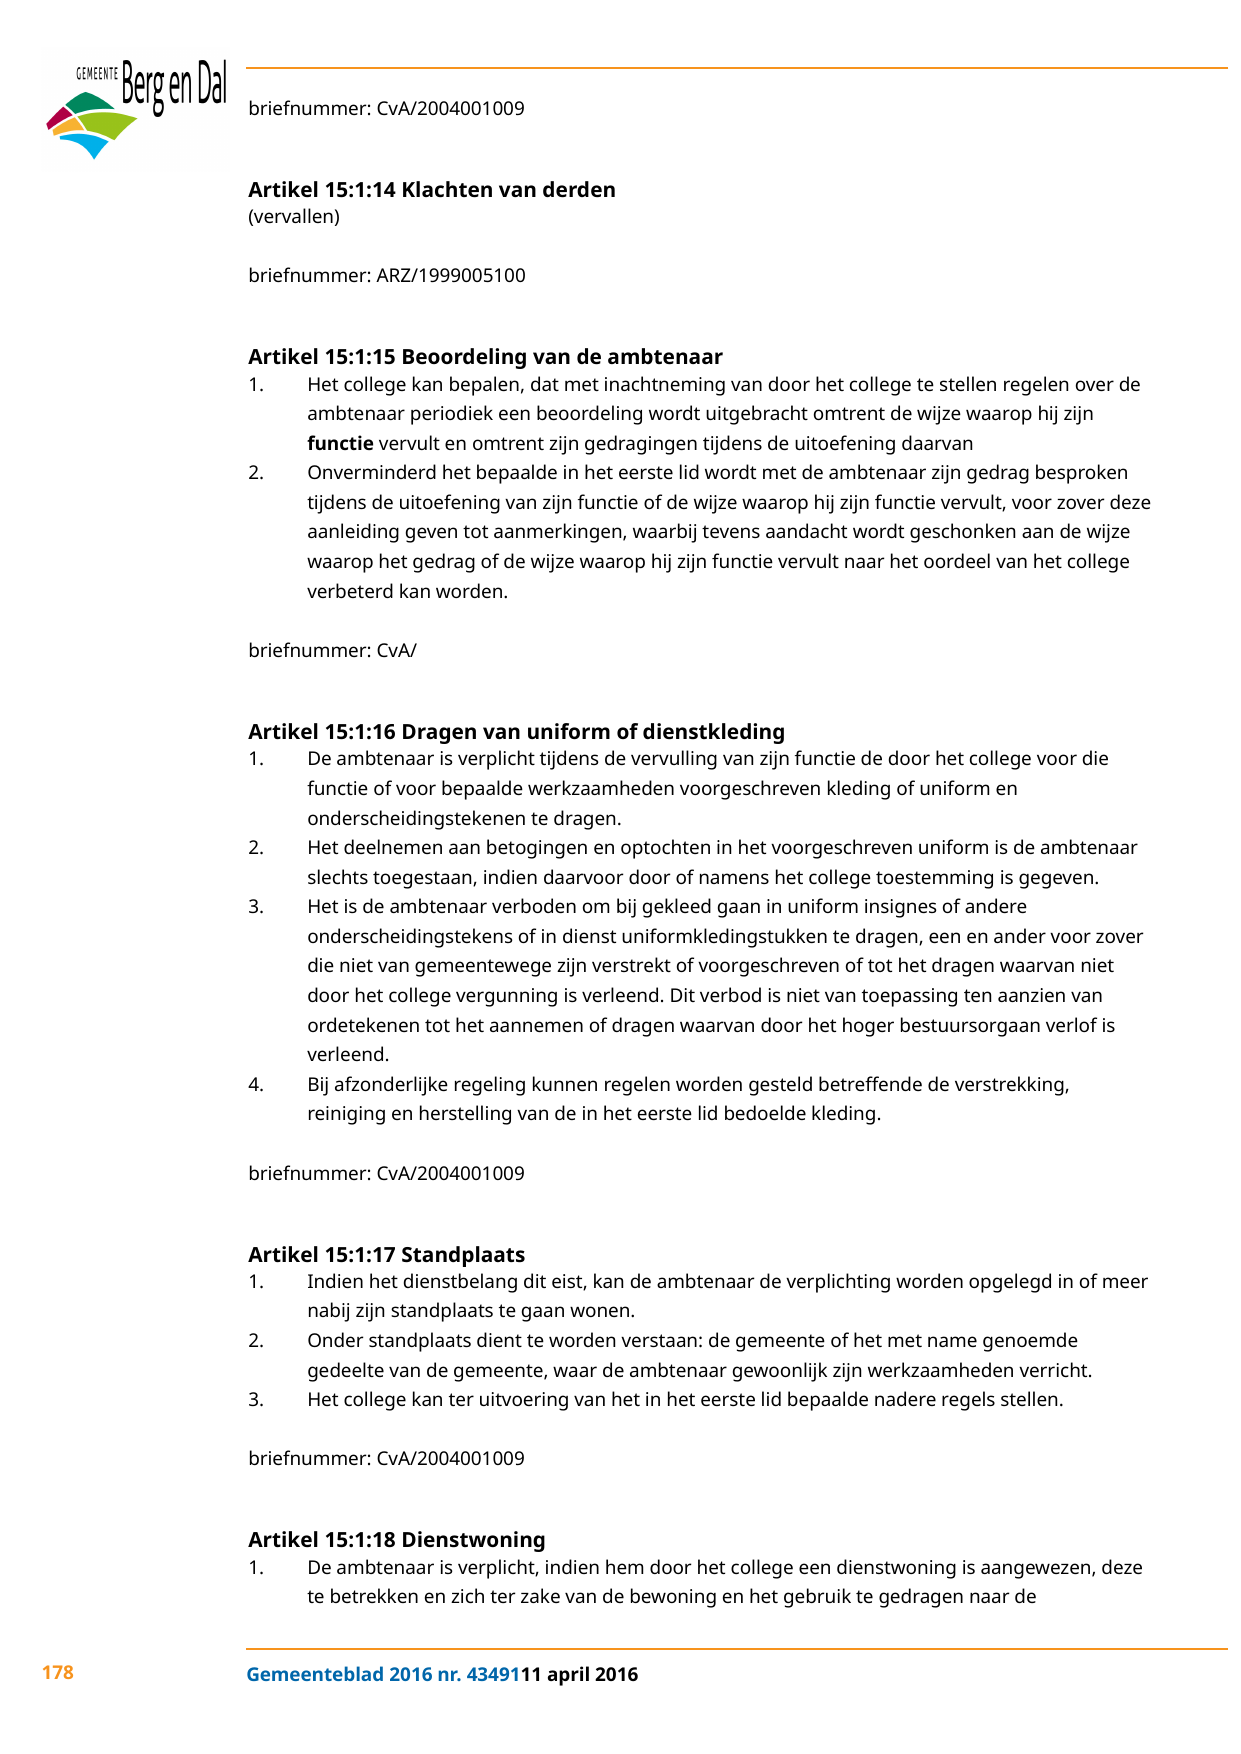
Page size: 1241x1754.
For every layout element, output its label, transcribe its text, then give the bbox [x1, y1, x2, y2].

text briefnummer: CvA/2004001009 [248, 95, 1152, 121]
list Onverminderd het bepaalde in het eerste lid wordt met de ambtenaar zijn gedrag besproken tijdens de uitoefening van zijn functie of de wijze waarop hij zijn functie vervult, voor zover deze aanleiding geven tot aanmerkingen, waarbij tevens aandacht wordt geschonken aan de wijze waarop het gedrag of de wijze waarop hij zijn functie vervult naar het oordeel van het college verbeterd kan worden. [248, 459, 1152, 604]
text Artikel 15:1:16 Dragen van uniform of dienstkleding [248, 717, 1152, 746]
text briefnummer: CvA/2004001009 [248, 1160, 1152, 1185]
text Artikel 15:1:17 Standplaats [248, 1240, 1152, 1268]
list Indien het dienstbelang dit eist, kan de ambtenaar de verplichting worden opgelegd in of meer nabij zijn standplaats te gaan wonen. [248, 1268, 1152, 1323]
text Artikel 15:1:14 Klachten van derden [248, 175, 1152, 203]
list Het deelnemen aan betogingen en optochten in het voorgeschreven uniform is de ambtenaar slechts toegestaan, indien daarvoor door of namens het college toestemming is gegeven. [248, 834, 1152, 889]
text briefnummer: CvA/ [248, 637, 1152, 663]
list Het college kan ter uitvoering van het in het eerste lid bepaalde nadere regels stellen. [248, 1386, 1152, 1412]
text briefnummer: CvA/2004001009 [248, 1446, 1152, 1471]
list Het college kan bepalen, dat met inachtneming van door het college te stellen regelen over de ambtenaar periodiek een beoordeling wordt uitgebracht omtrent de wijze waarop hij zijn functie vervult en omtrent zijn gedragingen tijdens de uitoefening daarvan [248, 371, 1152, 456]
list Het is de ambtenaar verboden om bij gekleed gaan in uniform insignes of andere onderscheidingstekens of in dienst uniformkledingstukken te dragen, een en ander voor zover die niet van gemeentewege zijn verstrekt of voorgeschreven of tot het dragen waarvan niet door het college vergunning is verleend. Dit verbod is niet van toepassing ten aanzien van ordetekenen tot het aannemen of dragen waarvan door het hoger bestuursorgaan verlof is verleend. [248, 893, 1152, 1067]
text briefnummer: ARZ/1999005100 [248, 262, 1152, 288]
list Onder standplaats dient te worden verstaan: de gemeente of het met name genoemde gedeelte van de gemeente, waar de ambtenaar gewoonlijk zijn werkzaamheden verricht. [248, 1327, 1152, 1383]
text Artikel 15:1:18 Dienstwoning [248, 1526, 1152, 1554]
list De ambtenaar is verplicht tijdens de vervulling van zijn functie de door het college voor die functie of voor bepaalde werkzaamheden voorgeschreven kleding of uniform en onderscheidingstekenen te dragen. [248, 746, 1152, 830]
list Bij afzonderlijke regeling kunnen regelen worden gesteld betreffende de verstrekking, reiniging en herstelling van de in het eerste lid bedoelde kleding. [248, 1071, 1152, 1126]
text (vervallen) [248, 203, 1152, 229]
text Artikel 15:1:15 Beoordeling van de ambtenaar [248, 342, 1152, 371]
picture [41, 47, 231, 172]
list De ambtenaar is verplicht, indien hem door het college een dienstwoning is aangewezen, deze te betrekken en zich ter zake van de bewoning en het gebruik te gedragen naar de [248, 1554, 1152, 1609]
